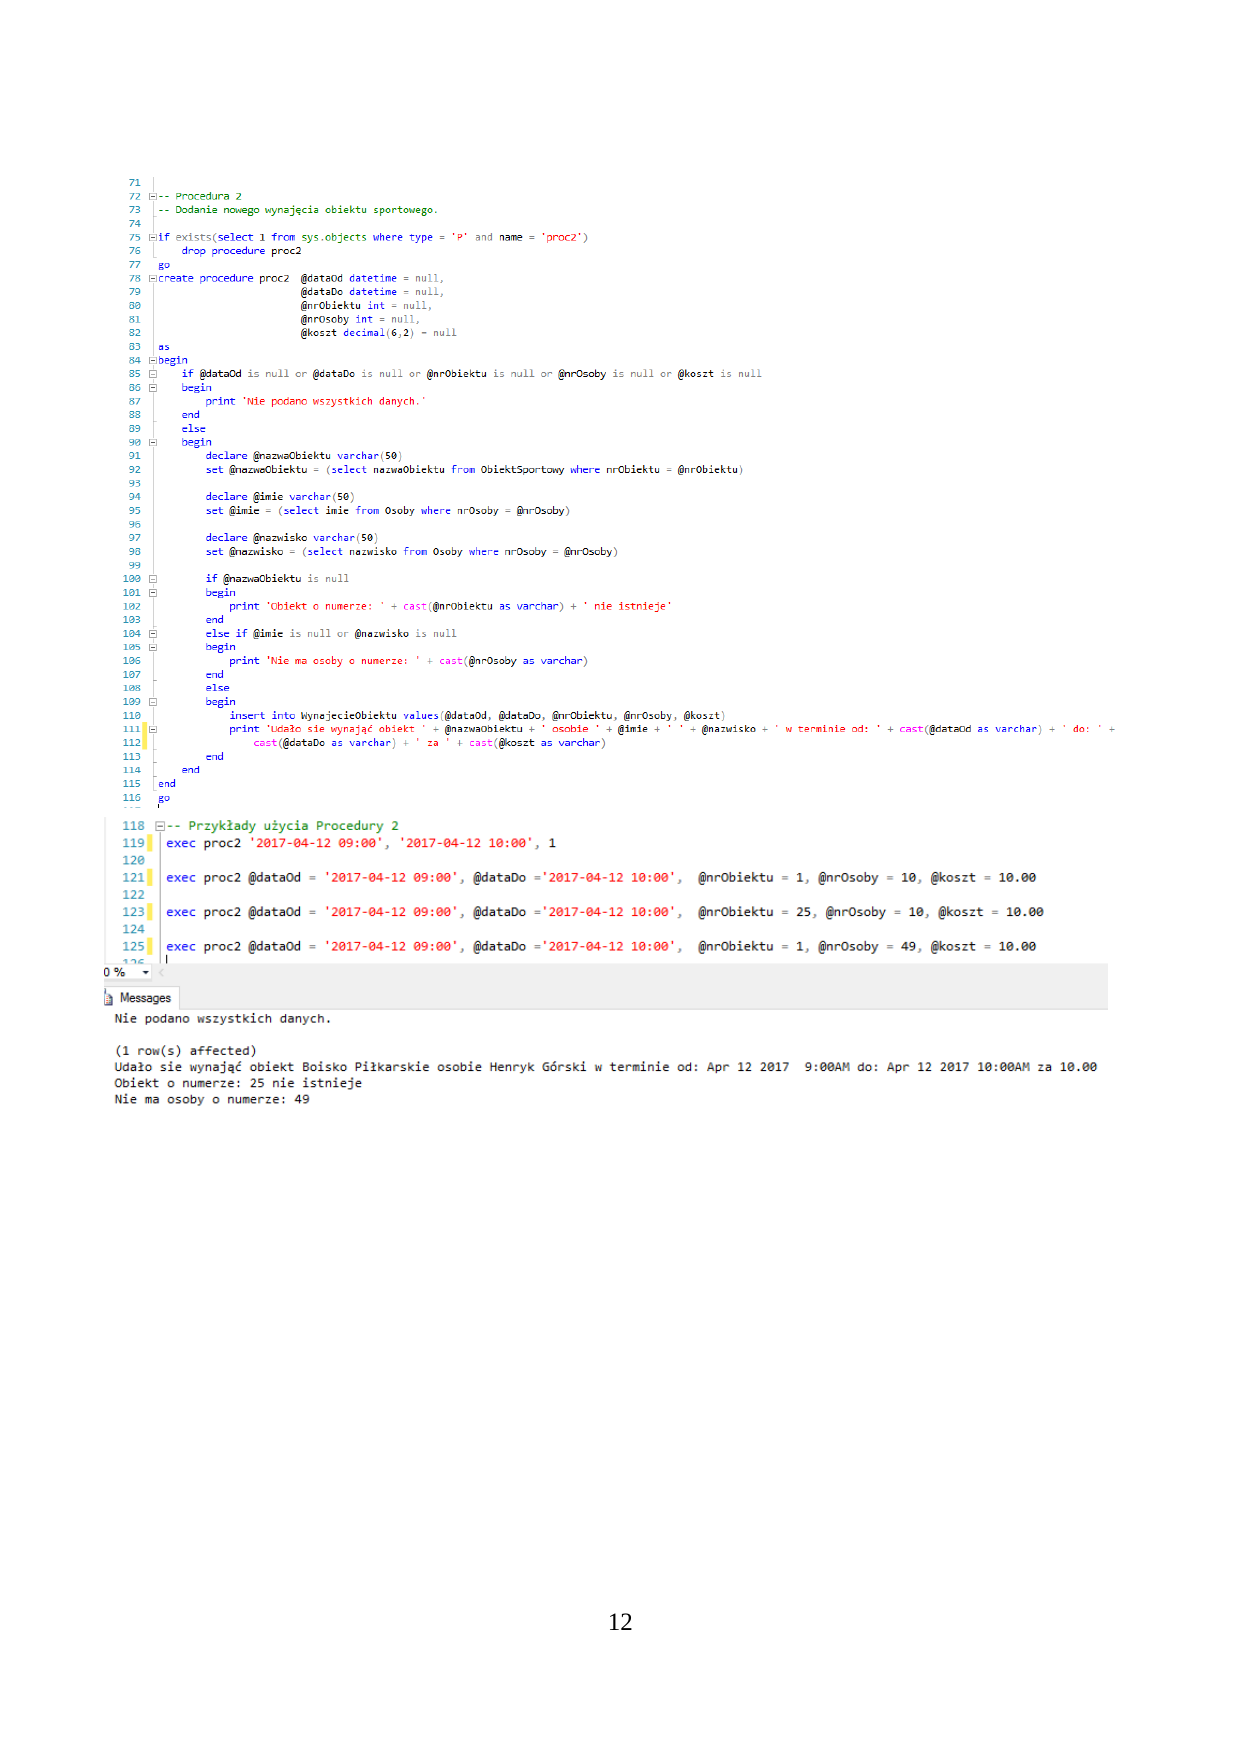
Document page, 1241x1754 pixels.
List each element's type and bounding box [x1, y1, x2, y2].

picture [118, 176, 1123, 808]
picture [104, 817, 1108, 1126]
